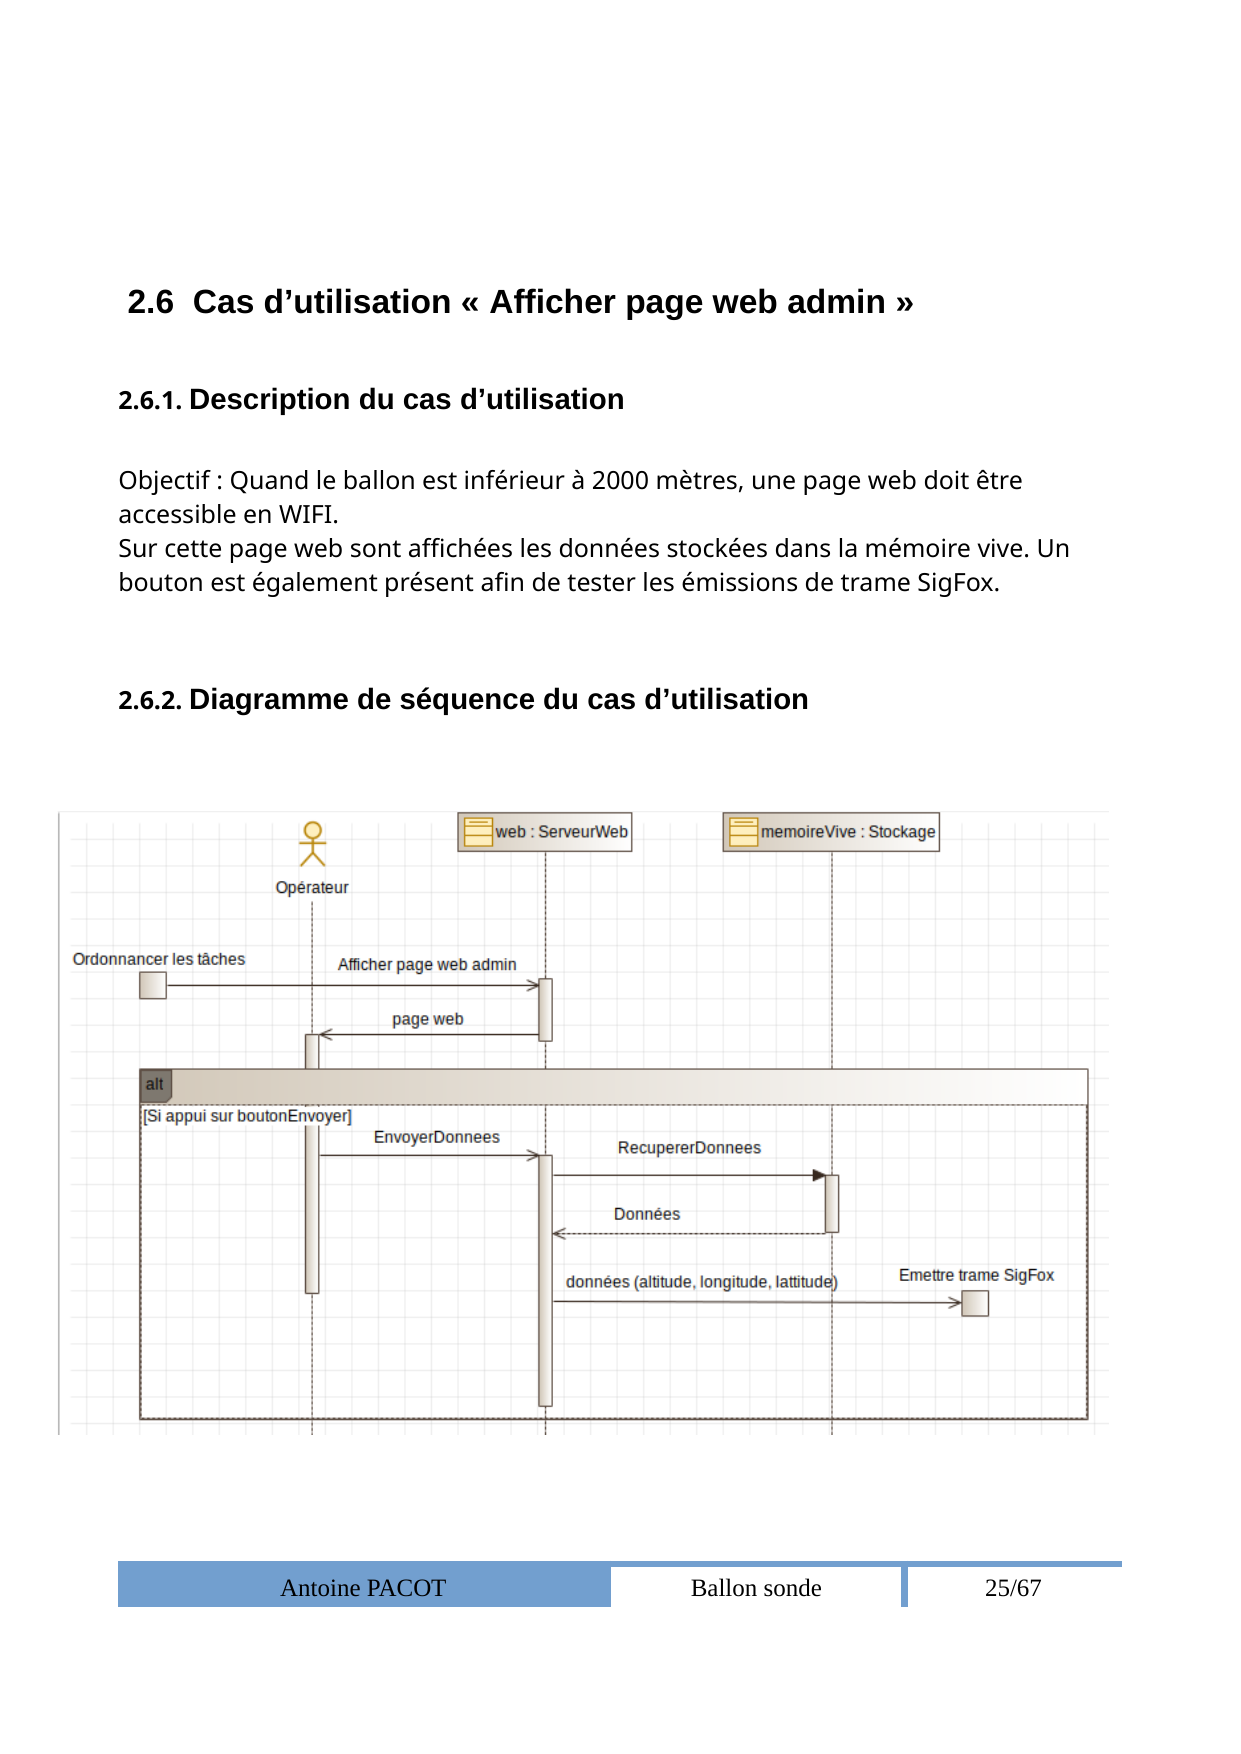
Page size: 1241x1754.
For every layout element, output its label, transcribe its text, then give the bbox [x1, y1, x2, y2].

picture [57, 811, 1109, 1435]
subtitle Diagramme de séquence du cas d’utilisation [118, 682, 1122, 717]
subtitle Description du cas d’utilisation [118, 382, 1122, 416]
text Objectif : Quand le ballon est inférieur à 2000 mètres, une page web doit être accessible en WIFI. Sur cette page web sont affichées les données stockées dans la mémoire vive. Un bouton est également présent afin de tester les émissions de trame SigFox. [118, 463, 1122, 599]
subtitle Cas d’utilisation « Afficher page web admin » [118, 282, 1122, 320]
